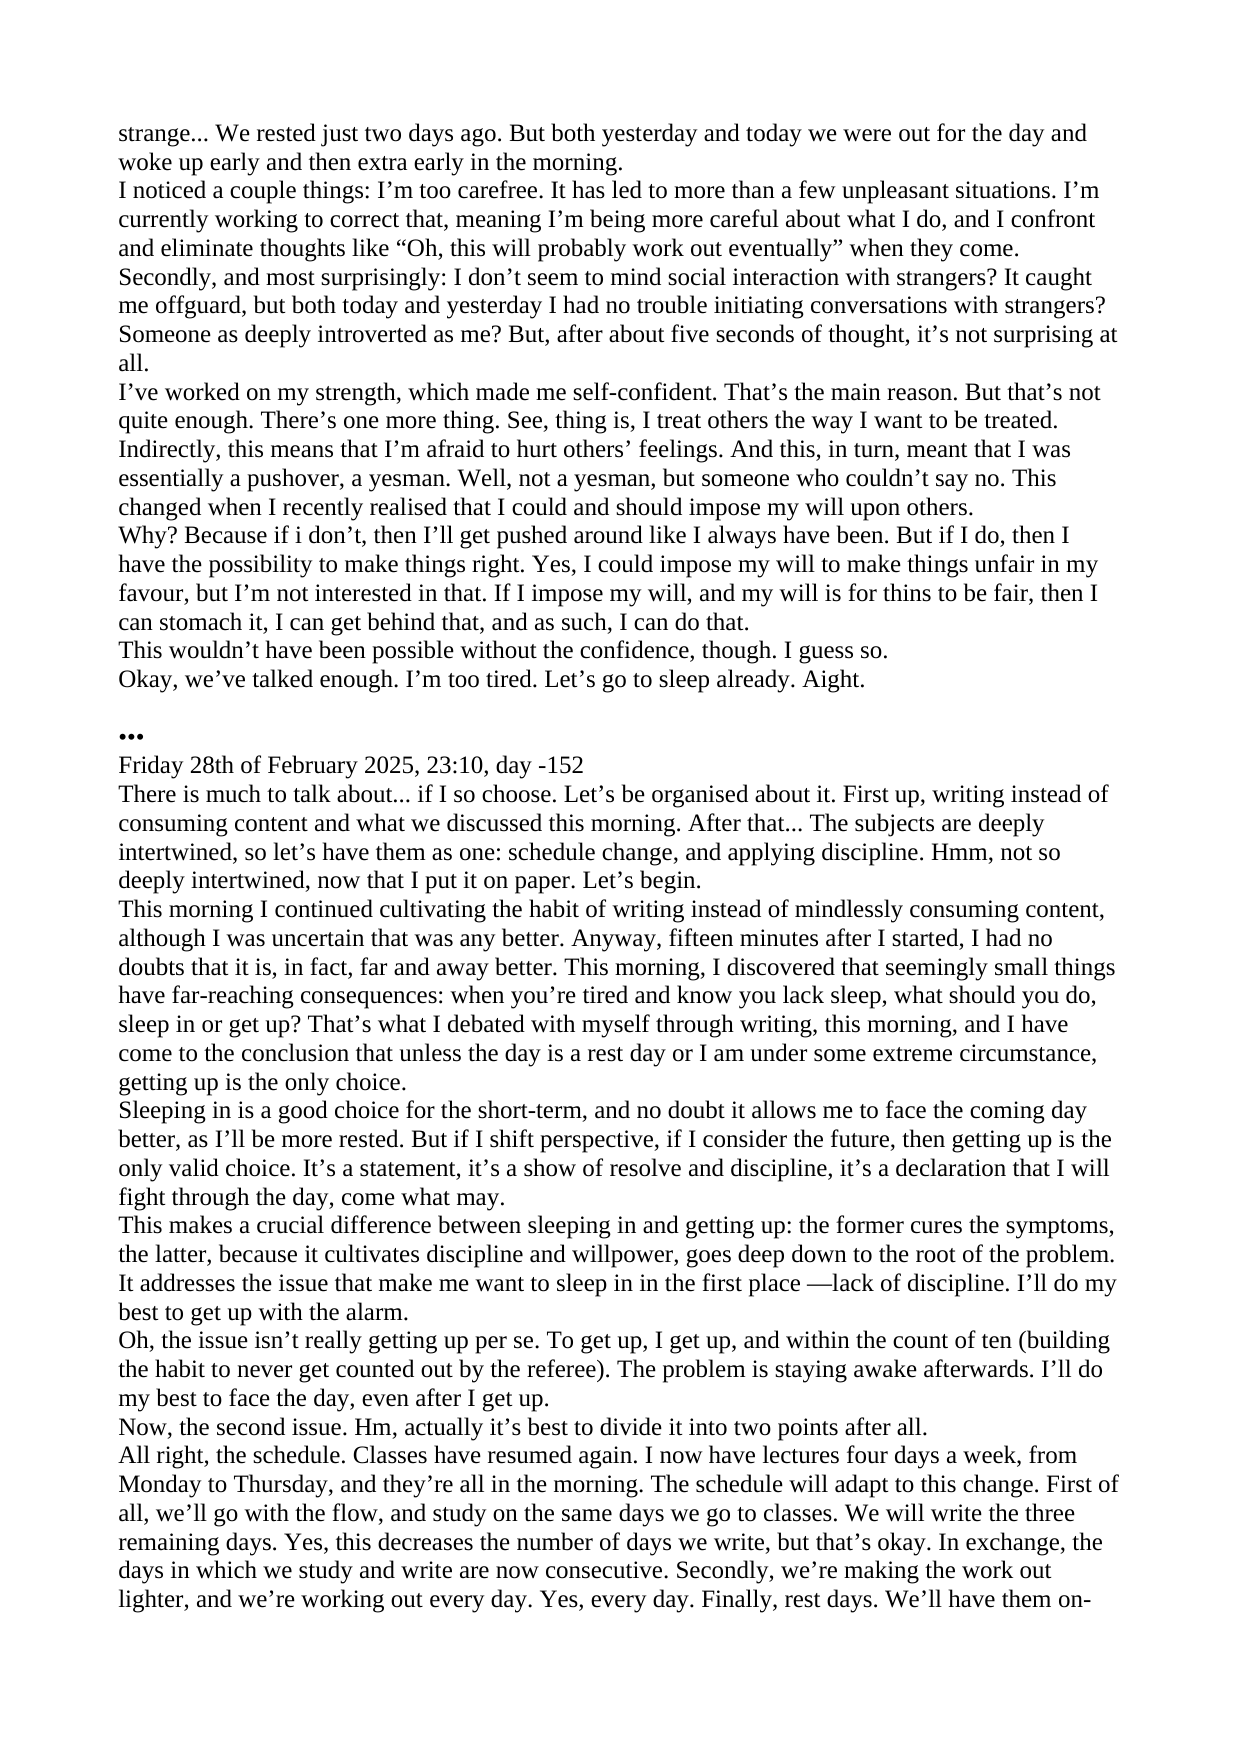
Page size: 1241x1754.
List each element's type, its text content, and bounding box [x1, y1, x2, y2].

text All right, the schedule. Classes have resumed again. I now have lectures four days a week, from Monday to Thursday, and they’re all in the morning. The schedule will adapt to this change. First of all, we’ll go with the flow, and study on the same days we go to classes. We will write the three remaining days. Yes, this decreases the number of days we write, but that’s okay. In exchange, the days in which we study and write are now consecutive. Secondly, we’re making the work out lighter, and we’re working out every day. Yes, every day. Finally, rest days. We’ll have them on- [118, 1441, 1122, 1613]
text This makes a crucial difference between sleeping in and getting up: the former cures the symptoms, the latter, because it cultivates discipline and willpower, goes deep down to the root of the problem. It addresses the issue that make me want to sleep in in the first place —lack of discipline. I’ll do my best to get up with the alarm. [118, 1211, 1122, 1326]
text strange... We rested just two days ago. But both yesterday and today we were out for the day and woke up early and then extra early in the morning. [118, 118, 1122, 176]
text This wouldn’t have been possible without the confidence, though. I guess so. [118, 636, 1122, 664]
text I’ve worked on my strength, which made me self-confident. That’s the main reason. But that’s not quite enough. There’s one more thing. See, thing is, I treat others the way I want to be treated. Indirectly, this means that I’m afraid to hurt others’ feelings. And this, in turn, meant that I was essentially a pushover, a yesman. Well, not a yesman, but someone who couldn’t say no. This changed when I recently realised that I could and should impose my will upon others. [118, 377, 1122, 521]
text Friday 28th of February 2025, 23:10, day -152 [118, 751, 1122, 779]
text I noticed a couple things: I’m too carefree. It has led to more than a few unpleasant situations. I’m currently working to correct that, meaning I’m being more careful about what I do, and I confront and eliminate thoughts like “Oh, this will probably work out eventually” when they come. [118, 176, 1122, 262]
text Okay, we’ve talked enough. I’m too tired. Let’s go to sleep already. Aight. [118, 664, 1122, 693]
text This morning I continued cultivating the habit of writing instead of mindlessly consuming content, although I was uncertain that was any better. Anyway, fifteen minutes after I started, I had no doubts that it is, in fact, far and away better. This morning, I discovered that seemingly small things have far-reaching consequences: when you’re tired and know you lack sleep, what should you do, sleep in or get up? That’s what I debated with myself through writing, this morning, and I have come to the conclusion that unless the day is a rest day or I am under some extreme circumstance, getting up is the only choice. [118, 894, 1122, 1096]
text ••• [118, 722, 1122, 751]
text Secondly, and most surprisingly: I don’t seem to mind social interaction with strangers? It caught me offguard, but both today and yesterday I had no trouble initiating conversations with strangers? Someone as deeply introverted as me? But, after about five seconds of thought, it’s not surprising at all. [118, 262, 1122, 377]
text Sleeping in is a good choice for the short-term, and no doubt it allows me to face the coming day better, as I’ll be more rested. But if I shift perspective, if I consider the future, then getting up is the only valid choice. It’s a statement, it’s a show of resolve and discipline, it’s a declaration that I will fight through the day, come what may. [118, 1096, 1122, 1211]
text Now, the second issue. Hm, actually it’s best to divide it into two points after all. [118, 1412, 1122, 1441]
text Oh, the issue isn’t really getting up per se. To get up, I get up, and within the count of ten (building the habit to never get counted out by the referee). The problem is staying awake afterwards. I’ll do my best to face the day, even after I get up. [118, 1326, 1122, 1412]
text There is much to talk about... if I so choose. Let’s be organised about it. First up, writing instead of consuming content and what we discussed this morning. After that... The subjects are deeply intertwined, so let’s have them as one: schedule change, and applying discipline. Hmm, not so deeply intertwined, now that I put it on paper. Let’s begin. [118, 779, 1122, 894]
text Why? Because if i don’t, then I’ll get pushed around like I always have been. But if I do, then I have the possibility to make things right. Yes, I could impose my will to make things unfair in my favour, but I’m not interested in that. If I impose my will, and my will is for thins to be fair, then I can stomach it, I can get behind that, and as such, I can do that. [118, 521, 1122, 636]
